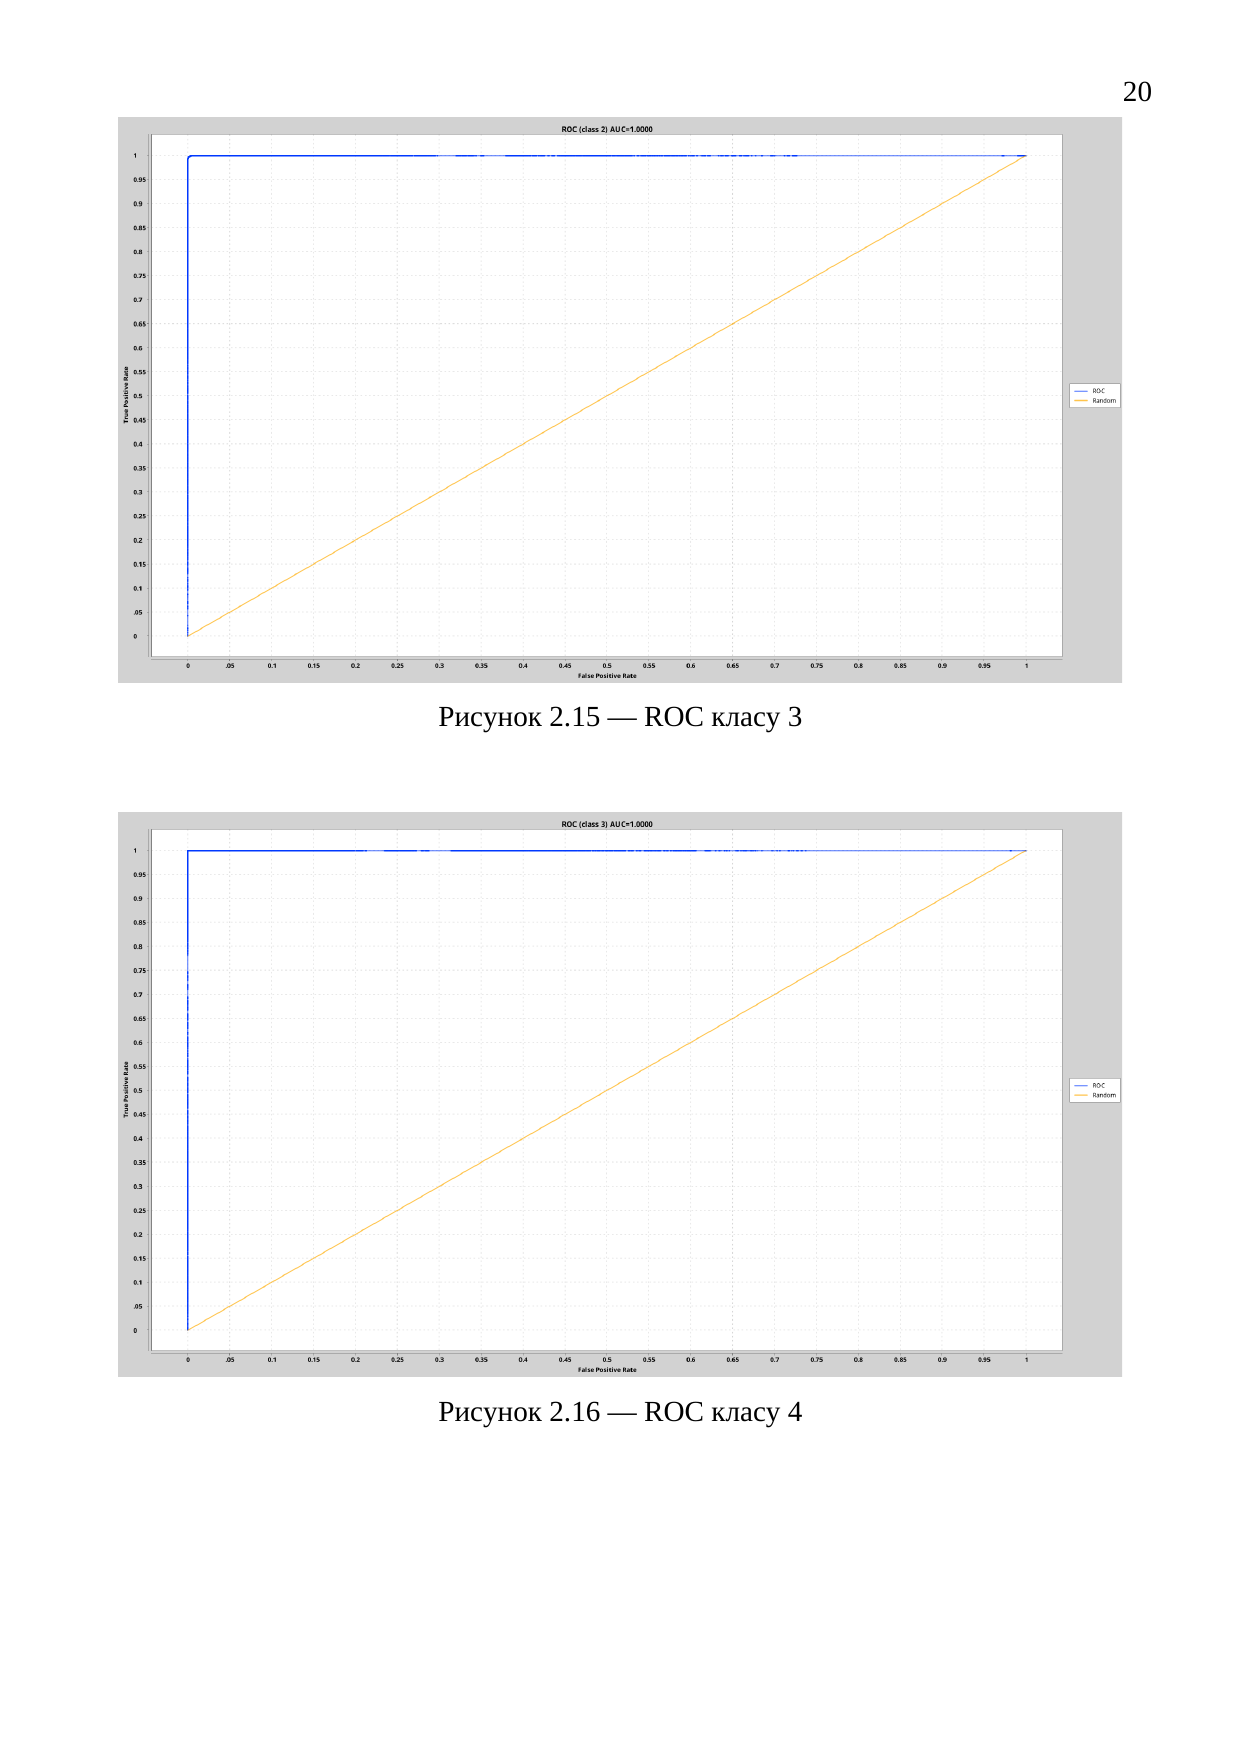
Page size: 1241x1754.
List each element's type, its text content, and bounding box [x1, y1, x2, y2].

picture [118, 117, 1123, 683]
picture [118, 812, 1123, 1377]
text Рисунок 2.15 — ROC класу 3 [118, 683, 1122, 733]
text Рисунок 2.16 — ROC класу 4 [118, 1377, 1122, 1427]
